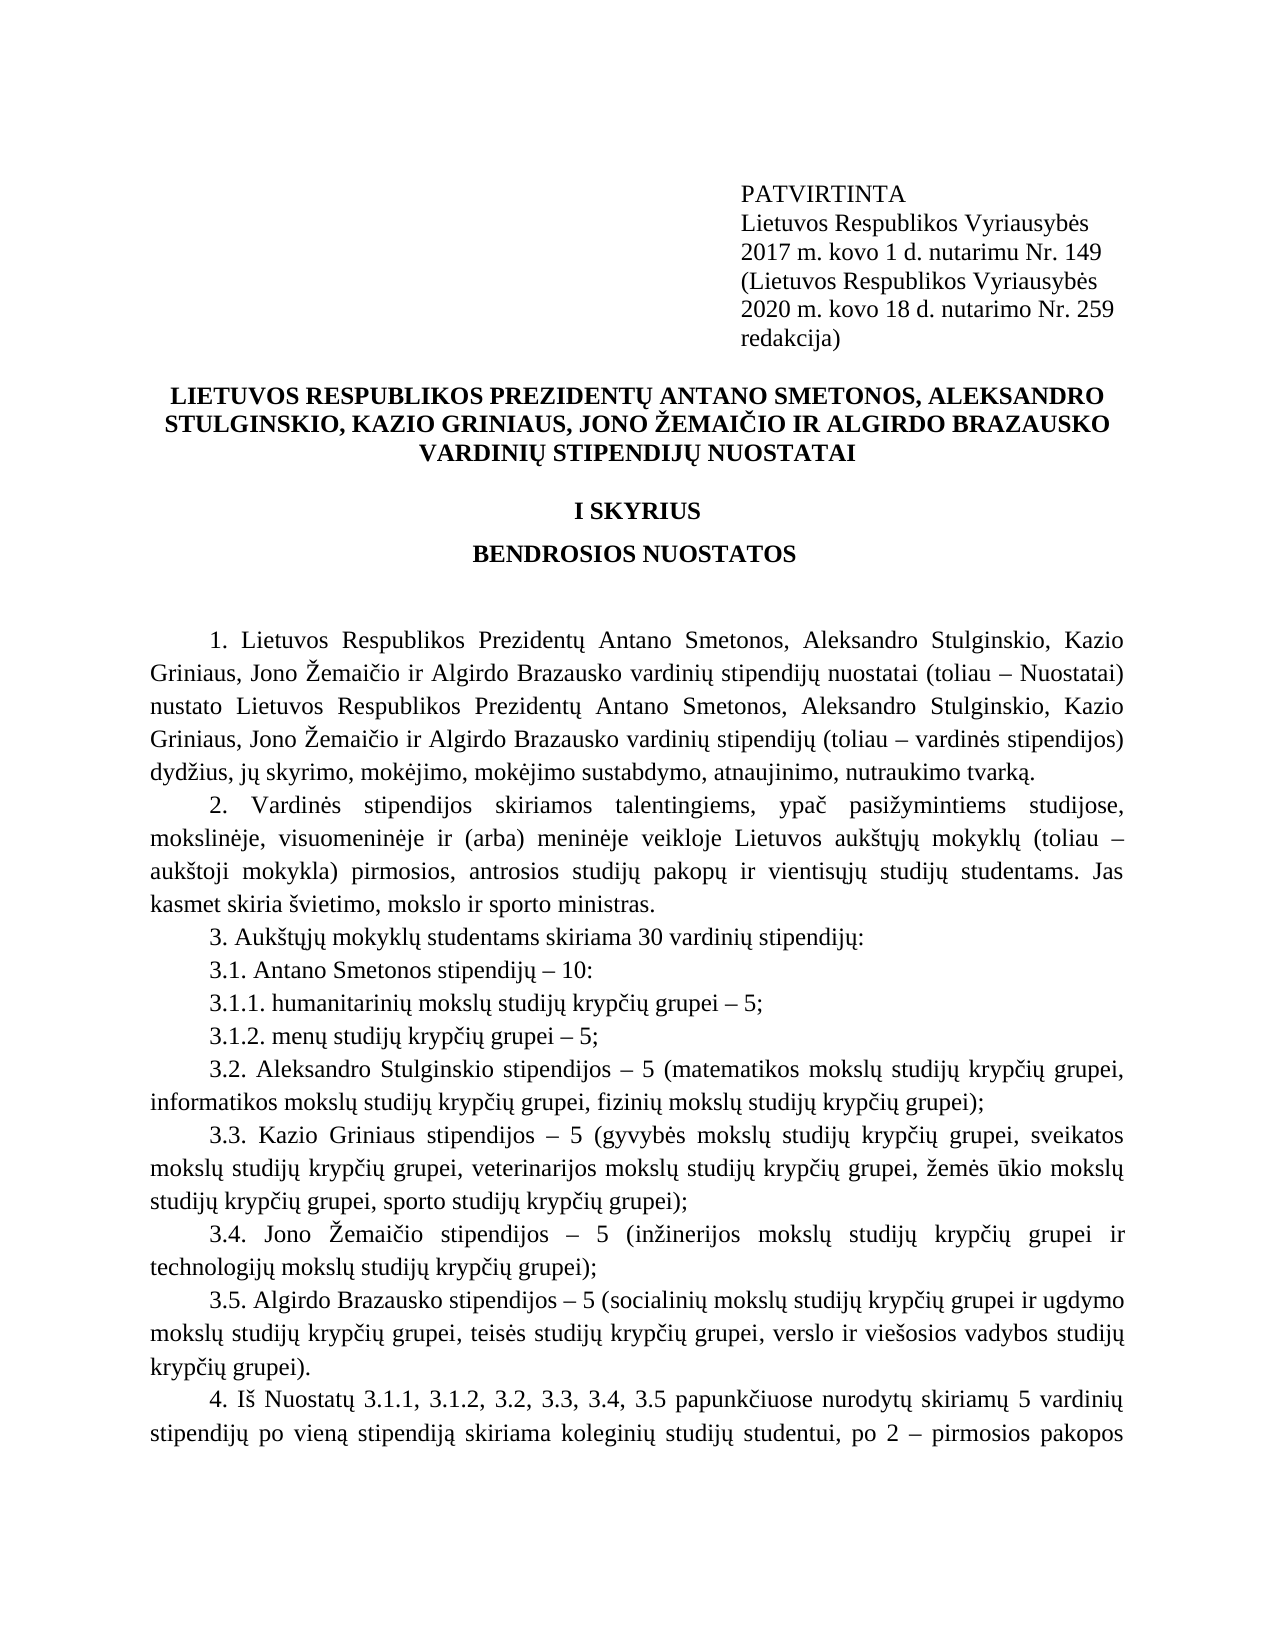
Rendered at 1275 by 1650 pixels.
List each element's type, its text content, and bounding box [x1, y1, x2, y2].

text 4. Iš Nuostatų 3.1.1, 3.1.2, 3.2, 3.3, 3.4, 3.5 papunkčiuose nurodytų skiriamų 5 vardinių stipendijų po vieną stipendiją skiriama koleginių studijų studentui, po 2 – pirmosios pakopos [150, 1384, 1125, 1446]
text 3. Aukštųjų mokyklų studentams skiriama 30 vardinių stipendijų: [150, 922, 1125, 951]
text Lietuvos Respublikos Vyriausybės [150, 208, 1125, 237]
text 3.1.2. menų studijų krypčių grupei – 5; [150, 1021, 1125, 1050]
text 3.3. Kazio Griniaus stipendijos – 5 (gyvybės mokslų studijų krypčių grupei, sveikatos mokslų studijų krypčių grupei, veterinarijos mokslų studijų krypčių grupei, žemės ūkio mokslų studijų krypčių grupei, sporto studijų krypčių grupei); [150, 1120, 1125, 1215]
text redakcija) [150, 323, 1125, 352]
text 3.5. Algirdo Brazausko stipendijos – 5 (socialinių mokslų studijų krypčių grupei ir ugdymo mokslų studijų krypčių grupei, teisės studijų krypčių grupei, verslo ir viešosios vadybos studijų krypčių grupei). [150, 1286, 1125, 1380]
text (Lietuvos Respublikos Vyriausybės [150, 266, 1125, 294]
text 3.1.1. humanitarinių mokslų studijų krypčių grupei – 5; [150, 988, 1125, 1017]
text BENDROSIOS NUOSTATOS [150, 539, 1125, 568]
text 3.2. Aleksandro Stulginskio stipendijos – 5 (matematikos mokslų studijų krypčių grupei, informatikos mokslų studijų krypčių grupei, fizinių mokslų studijų krypčių grupei); [150, 1054, 1125, 1116]
text I SKYRIUS [150, 496, 1125, 524]
text LIETUVOS RESPUBLIKOS PREZIDENTŲ ANTANO SMETONOS, ALEKSANDRO STULGINSKIO, KAZIO GRINIAUS, JONO ŽEMAIČIO IR ALGIRDO BRAZAUSKO VARDINIŲ STIPENDIJŲ NUOSTATAI [150, 381, 1125, 467]
text 2020 m. kovo 18 d. nutarimo Nr. 259 [150, 294, 1125, 323]
text 3.1. Antano Smetonos stipendijų – 10: [150, 955, 1125, 984]
text 2017 m. kovo 1 d. nutarimu Nr. 149 [150, 237, 1125, 266]
text 3.4. Jono Žemaičio stipendijos – 5 (inžinerijos mokslų studijų krypčių grupei ir technologijų mokslų studijų krypčių grupei); [150, 1219, 1125, 1281]
text PATVIRTINTA [150, 179, 1125, 208]
text 2. Vardinės stipendijos skiriamos talentingiems, ypač pasižymintiems studijose, mokslinėje, visuomeninėje ir (arba) meninėje veikloje Lietuvos aukštųjų mokyklų (toliau – aukštoji mokykla) pirmosios, antrosios studijų pakopų ir vientisųjų studijų studentams. Jas kasmet skiria švietimo, mokslo ir sporto ministras. [150, 790, 1125, 918]
text 1. Lietuvos Respublikos Prezidentų Antano Smetonos, Aleksandro Stulginskio, Kazio Griniaus, Jono Žemaičio ir Algirdo Brazausko vardinių stipendijų nuostatai (toliau – Nuostatai) nustato Lietuvos Respublikos Prezidentų Antano Smetonos, Aleksandro Stulginskio, Kazio Griniaus, Jono Žemaičio ir Algirdo Brazausko vardinių stipendijų (toliau – vardinės stipendijos) dydžius, jų skyrimo, mokėjimo, mokėjimo sustabdymo, atnaujinimo, nutraukimo tvarką. [150, 625, 1125, 786]
